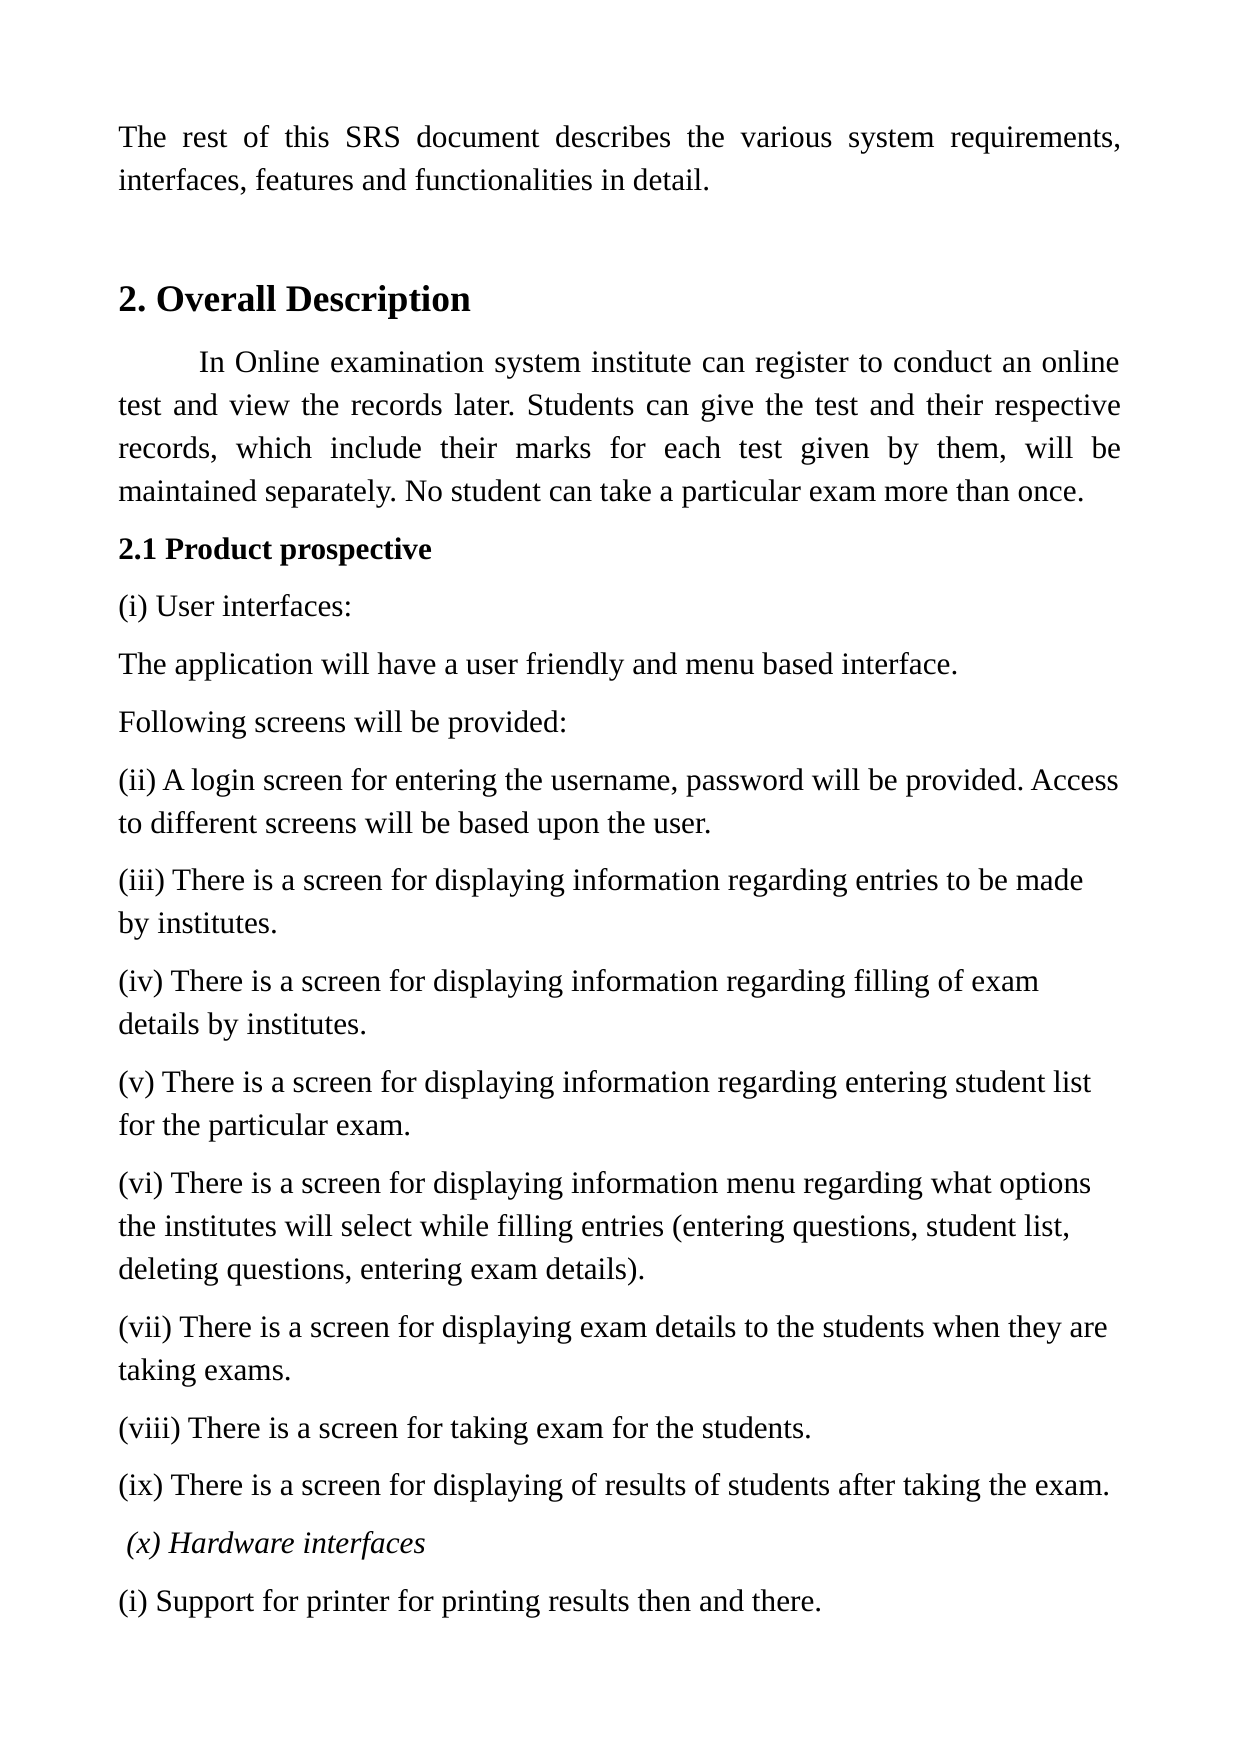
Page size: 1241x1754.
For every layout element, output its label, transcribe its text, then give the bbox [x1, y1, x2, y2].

text (vi) There is a screen for displaying information menu regarding what options the institutes will select while filling entries (entering questions, student list, deleting questions, entering exam details). [118, 1164, 1122, 1286]
text (viii) There is a screen for taking exam for the students. [118, 1409, 1122, 1445]
text (x) Hardware interfaces [118, 1524, 1122, 1560]
text (iii) There is a screen for displaying information regarding entries to be made by institutes. [118, 862, 1122, 941]
text (v) There is a screen for displaying information regarding entering student list for the particular exam. [118, 1063, 1122, 1142]
text (vii) There is a screen for displaying exam details to the students when they are taking exams. [118, 1308, 1122, 1387]
text The rest of this SRS document describes the various system requirements, interfaces, features and functionalities in detail. [118, 118, 1122, 197]
text Following screens will be provided: [118, 703, 1122, 739]
text The application will have a user friendly and menu based interface. [118, 645, 1122, 681]
text (i) User interfaces: [118, 588, 1122, 624]
text In Online examination system institute can register to conduct an online test and view the records later. Students can give the test and their respective records, which include their marks for each test given by them, will be maintained separately. No student can take a particular exam more than once. [118, 343, 1122, 508]
text (ix) There is a screen for displaying of results of students after taking the exam. [118, 1467, 1122, 1503]
text 2. Overall Description [118, 277, 1122, 320]
text (ii) A login screen for entering the username, password will be provided. Access to different screens will be based upon the user. [118, 761, 1122, 840]
text (iv) There is a screen for displaying information regarding filling of exam details by institutes. [118, 962, 1122, 1042]
text (i) Support for printer for printing results then and there. [118, 1582, 1122, 1618]
text 2.1 Product prospective [118, 530, 1122, 566]
